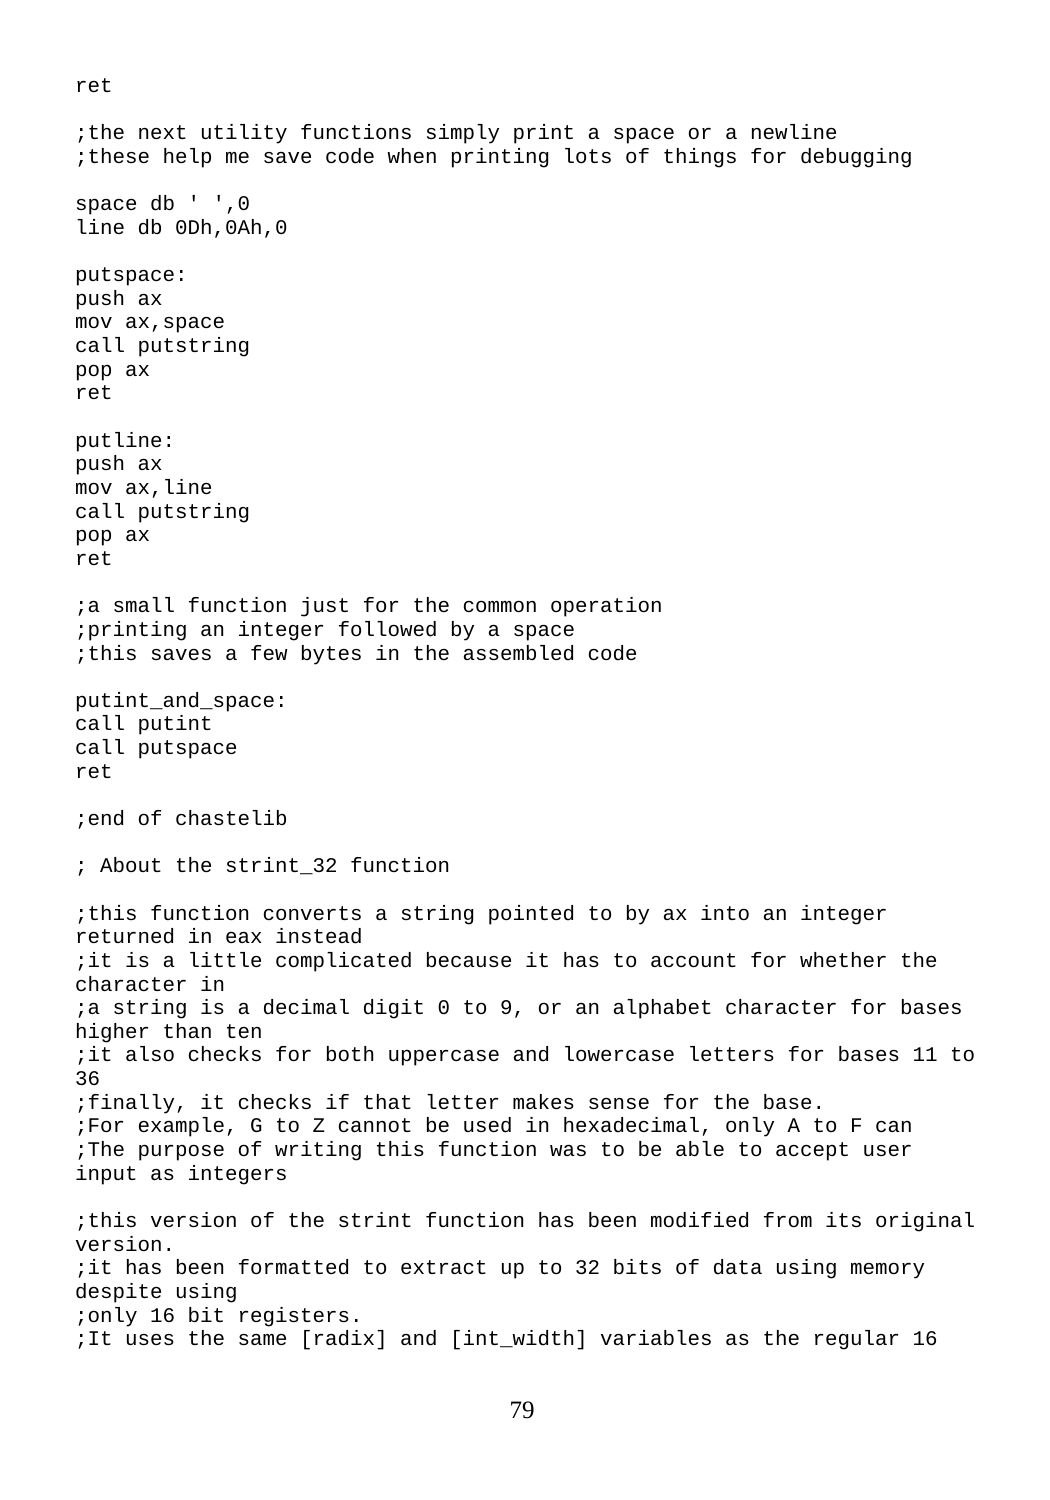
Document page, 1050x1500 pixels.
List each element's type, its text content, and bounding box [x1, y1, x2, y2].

text ret [75, 548, 975, 572]
text ;it is a little complicated because it has to account for whether the character in [75, 950, 975, 997]
text ;it also checks for both uppercase and lowercase letters for bases 11 to 36 [75, 1044, 975, 1092]
text ;a string is a decimal digit 0 to 9, or an alphabet character for bases higher than ten [75, 997, 975, 1044]
text ;a small function just for the common operation [75, 595, 975, 619]
text putint_and_space: [75, 690, 975, 713]
text ;these help me save code when printing lots of things for debugging [75, 146, 975, 169]
text putline: [75, 430, 975, 453]
text call putint [75, 713, 975, 737]
text putspace: [75, 264, 975, 288]
text mov ax,line [75, 477, 975, 501]
text ;finally, it checks if that letter makes sense for the base. [75, 1092, 975, 1115]
text line db 0Dh,0Ah,0 [75, 217, 975, 241]
text ;printing an integer followed by a space [75, 619, 975, 642]
text ;The purpose of writing this function was to be able to accept user input as integers [75, 1139, 975, 1186]
text call putspace [75, 737, 975, 761]
text call putstring [75, 501, 975, 524]
text ;It uses the same [radix] and [int_width] variables as the regular 16 [75, 1328, 975, 1352]
text ;it has been formatted to extract up to 32 bits of data using memory despite using [75, 1257, 975, 1304]
text push ax [75, 288, 975, 311]
text ;this saves a few bytes in the assembled code [75, 642, 975, 666]
text ;only 16 bit registers. [75, 1304, 975, 1328]
text ;this version of the strint function has been modified from its original version. [75, 1210, 975, 1257]
text ret [75, 382, 975, 406]
text ;end of chastelib [75, 808, 975, 832]
text space db ' ',0 [75, 193, 975, 217]
text push ax [75, 453, 975, 477]
text ;For example, G to Z cannot be used in hexadecimal, only A to F can [75, 1115, 975, 1139]
text call putstring [75, 335, 975, 359]
text ret [75, 75, 975, 99]
text ;the next utility functions simply print a space or a newline [75, 122, 975, 146]
text pop ax [75, 359, 975, 382]
text ; About the strint_32 function [75, 855, 975, 879]
text mov ax,space [75, 311, 975, 335]
text ret [75, 761, 975, 784]
text pop ax [75, 524, 975, 548]
text ;this function converts a string pointed to by ax into an integer returned in eax instead [75, 903, 975, 950]
